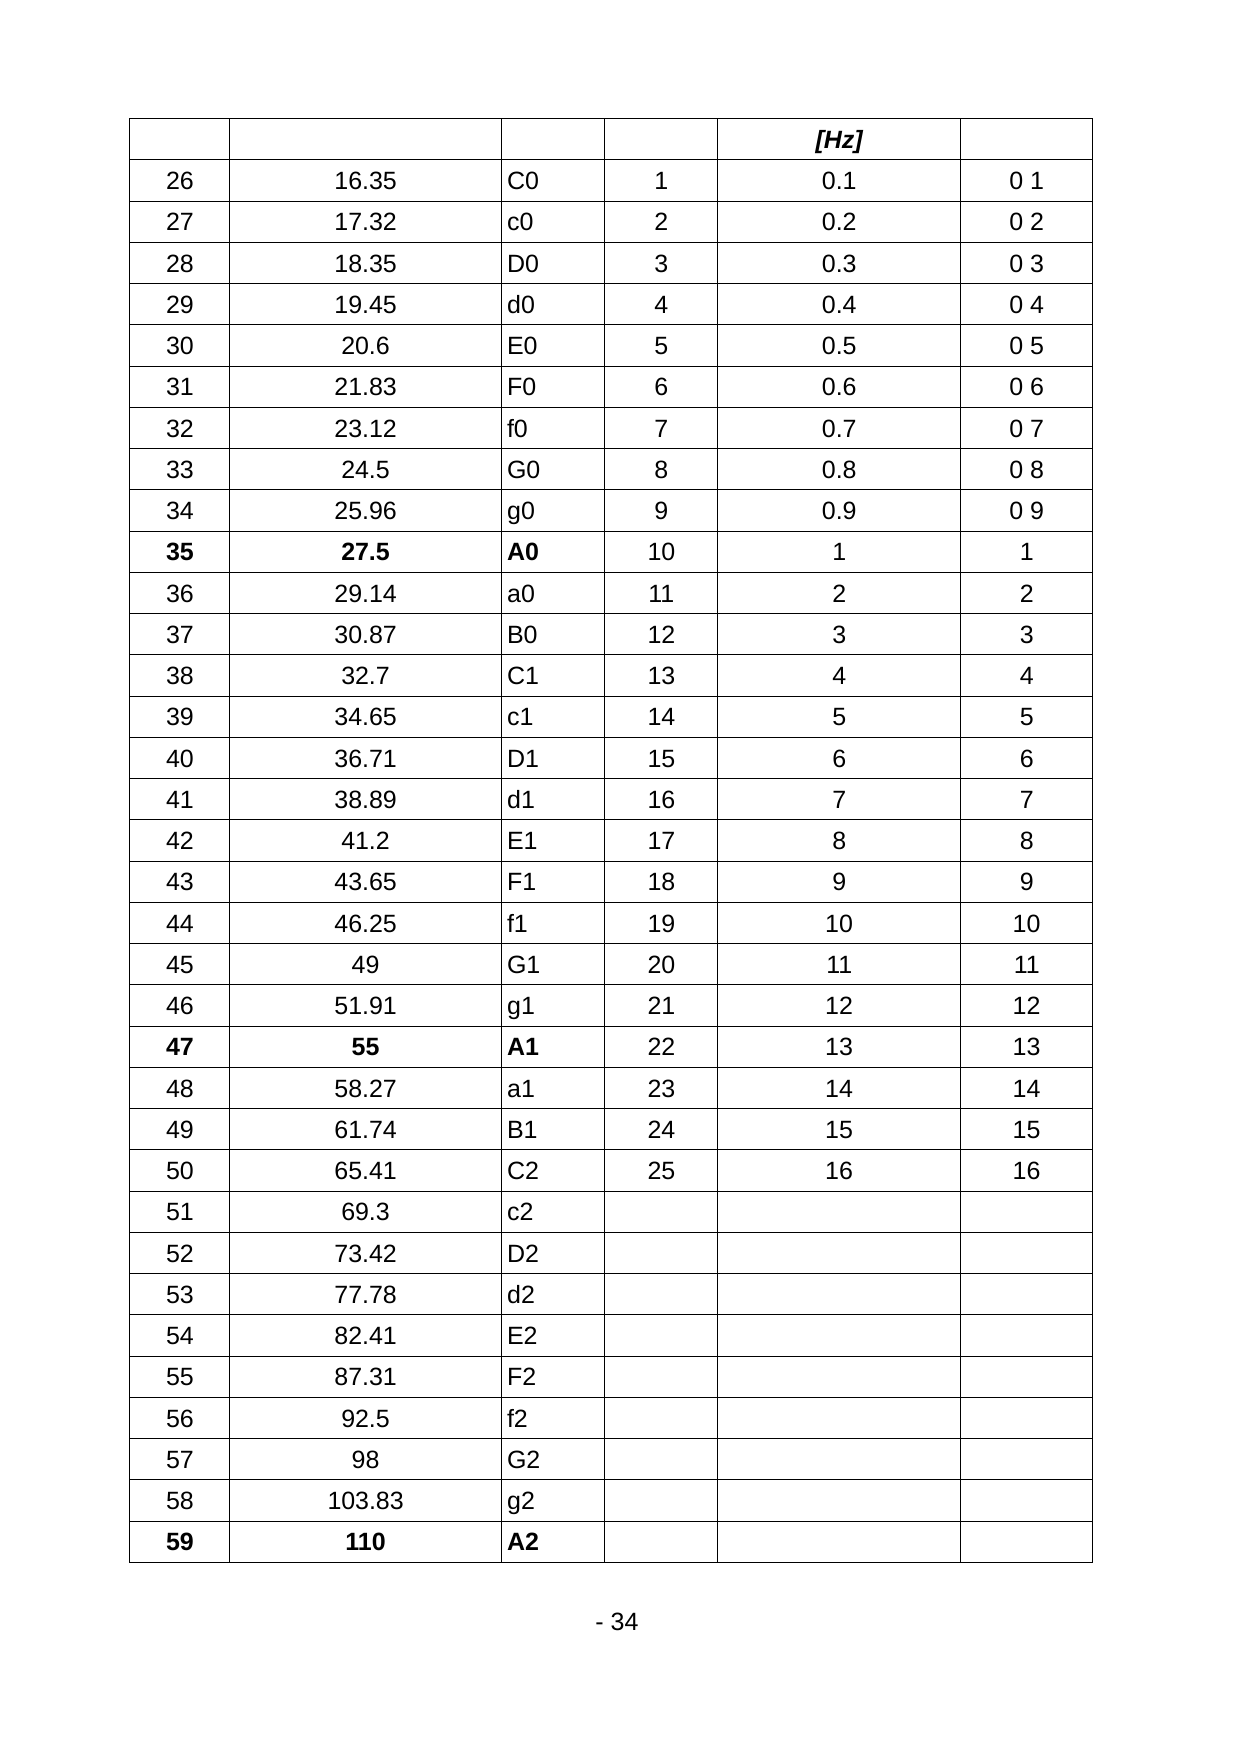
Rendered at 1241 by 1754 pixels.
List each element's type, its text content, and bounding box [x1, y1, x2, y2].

table_cell 38 [130, 655, 229, 696]
table_cell 3 [718, 614, 960, 654]
table_cell 58 [130, 1480, 229, 1521]
table_cell A2 [502, 1522, 604, 1562]
table_cell 0.7 [718, 408, 960, 448]
table_cell 43 [130, 862, 229, 902]
table_cell a1 [502, 1068, 604, 1108]
table_cell G2 [502, 1439, 604, 1479]
table_cell 0 5 [961, 325, 1092, 366]
table_cell 9 [718, 862, 960, 902]
table_cell [605, 1480, 717, 1521]
table_cell 7 [605, 408, 717, 448]
table_cell 43.65 [230, 862, 501, 902]
table_cell 6 [961, 738, 1092, 778]
table_cell D2 [502, 1233, 604, 1273]
table_cell [961, 1480, 1092, 1521]
table_cell 20 [605, 944, 717, 984]
table_cell 0.5 [718, 325, 960, 366]
table_cell C1 [502, 655, 604, 696]
table_cell 10 [605, 532, 717, 572]
table_cell 5 [718, 697, 960, 737]
table_cell 7 [961, 779, 1092, 819]
table_cell 17 [605, 820, 717, 861]
table_cell [961, 1522, 1092, 1562]
table_cell [718, 1233, 960, 1273]
table_cell 10 [961, 903, 1092, 943]
table_cell 2 [961, 573, 1092, 613]
table_cell 48 [130, 1068, 229, 1108]
table_cell 27 [130, 202, 229, 242]
table_cell 103.83 [230, 1480, 501, 1521]
table_cell 14 [718, 1068, 960, 1108]
table_cell [961, 1233, 1092, 1273]
table_cell E1 [502, 820, 604, 861]
table_cell 82.41 [230, 1315, 501, 1356]
table_cell 2 [605, 202, 717, 242]
table_cell 77.78 [230, 1274, 501, 1314]
table_cell 37 [130, 614, 229, 654]
table_cell c0 [502, 202, 604, 242]
table_cell [961, 1315, 1092, 1356]
table_cell 16 [605, 779, 717, 819]
table_cell g0 [502, 490, 604, 531]
table_cell 52 [130, 1233, 229, 1273]
table_cell 14 [605, 697, 717, 737]
table_cell 65.41 [230, 1150, 501, 1191]
table_cell [718, 1357, 960, 1397]
table_cell 27.5 [230, 532, 501, 572]
table_cell [605, 1398, 717, 1438]
table_cell D0 [502, 243, 604, 283]
table_cell [718, 1522, 960, 1562]
table_cell 12 [961, 985, 1092, 1026]
table_cell 0 3 [961, 243, 1092, 283]
table_cell 0.3 [718, 243, 960, 283]
table_cell 0.2 [718, 202, 960, 242]
table_cell [718, 1274, 960, 1314]
table_cell [605, 1522, 717, 1562]
table_cell 0.9 [718, 490, 960, 531]
table_cell 12 [605, 614, 717, 654]
table_cell 1 [961, 532, 1092, 572]
table_cell f0 [502, 408, 604, 448]
table_cell 16 [718, 1150, 960, 1191]
table_cell 21.83 [230, 367, 501, 407]
table_cell 29 [130, 284, 229, 324]
table_cell 17.32 [230, 202, 501, 242]
table_cell c2 [502, 1192, 604, 1232]
table_cell [961, 1274, 1092, 1314]
table_cell 6 [605, 367, 717, 407]
table_cell [605, 1357, 717, 1397]
table_cell a0 [502, 573, 604, 613]
table_cell 45 [130, 944, 229, 984]
table_cell 33 [130, 449, 229, 489]
table_cell 6 [718, 738, 960, 778]
table_cell F2 [502, 1357, 604, 1397]
table_cell 20.6 [230, 325, 501, 366]
table_cell 3 [961, 614, 1092, 654]
table_cell 1 [605, 160, 717, 201]
table_cell 0 6 [961, 367, 1092, 407]
table_cell 8 [718, 820, 960, 861]
table_cell E2 [502, 1315, 604, 1356]
table_cell 39 [130, 697, 229, 737]
table_cell 4 [961, 655, 1092, 696]
table_cell G1 [502, 944, 604, 984]
table_cell 23 [605, 1068, 717, 1108]
table_cell E0 [502, 325, 604, 366]
table_cell 44 [130, 903, 229, 943]
table_cell [961, 1357, 1092, 1397]
table_cell 21 [605, 985, 717, 1026]
table_header [130, 119, 229, 159]
table_cell 5 [605, 325, 717, 366]
table_cell 36.71 [230, 738, 501, 778]
table_cell 30 [130, 325, 229, 366]
table_cell 41 [130, 779, 229, 819]
table_cell 0.1 [718, 160, 960, 201]
table_cell 51 [130, 1192, 229, 1232]
table_cell 26 [130, 160, 229, 201]
table_cell c1 [502, 697, 604, 737]
table_cell 56 [130, 1398, 229, 1438]
table_cell 42 [130, 820, 229, 861]
table_cell 53 [130, 1274, 229, 1314]
table_cell 19.45 [230, 284, 501, 324]
table_cell 13 [961, 1027, 1092, 1067]
table_cell G0 [502, 449, 604, 489]
table_cell 0 8 [961, 449, 1092, 489]
table_cell 98 [230, 1439, 501, 1479]
table_cell [961, 1398, 1092, 1438]
table_cell 55 [130, 1357, 229, 1397]
table_cell 25.96 [230, 490, 501, 531]
table_cell 92.5 [230, 1398, 501, 1438]
table_cell 15 [961, 1109, 1092, 1149]
table_header [502, 119, 604, 159]
table_cell 34 [130, 490, 229, 531]
table_cell 14 [961, 1068, 1092, 1108]
table_header [230, 119, 501, 159]
table_cell 0.4 [718, 284, 960, 324]
table_cell [605, 1274, 717, 1314]
table_cell 57 [130, 1439, 229, 1479]
table_cell 16.35 [230, 160, 501, 201]
table_cell g1 [502, 985, 604, 1026]
table_header [605, 119, 717, 159]
table_cell 59 [130, 1522, 229, 1562]
table_cell 22 [605, 1027, 717, 1067]
table_cell 31 [130, 367, 229, 407]
table_cell 12 [718, 985, 960, 1026]
table_cell 51.91 [230, 985, 501, 1026]
table_cell [605, 1439, 717, 1479]
table_cell 40 [130, 738, 229, 778]
table_cell 8 [961, 820, 1092, 861]
table_cell 0 9 [961, 490, 1092, 531]
table_cell 5 [961, 697, 1092, 737]
table_cell 11 [718, 944, 960, 984]
table_cell F1 [502, 862, 604, 902]
table_cell F0 [502, 367, 604, 407]
table_cell [961, 1192, 1092, 1232]
table_cell 55 [230, 1027, 501, 1067]
table_cell 61.74 [230, 1109, 501, 1149]
table_cell A0 [502, 532, 604, 572]
table_cell 3 [605, 243, 717, 283]
table_cell 18.35 [230, 243, 501, 283]
table_cell 110 [230, 1522, 501, 1562]
table_cell 24 [605, 1109, 717, 1149]
table_cell d2 [502, 1274, 604, 1314]
table_cell 4 [605, 284, 717, 324]
table_cell 87.31 [230, 1357, 501, 1397]
table_cell 54 [130, 1315, 229, 1356]
table_cell 18 [605, 862, 717, 902]
table_cell D1 [502, 738, 604, 778]
table_cell 50 [130, 1150, 229, 1191]
table_cell 1 [718, 532, 960, 572]
table_cell 2 [718, 573, 960, 613]
table_cell 19 [605, 903, 717, 943]
table_cell 41.2 [230, 820, 501, 861]
table_cell 0 7 [961, 408, 1092, 448]
table_cell 25 [605, 1150, 717, 1191]
table_cell d0 [502, 284, 604, 324]
table_cell 38.89 [230, 779, 501, 819]
table_cell 73.42 [230, 1233, 501, 1273]
table_cell 30.87 [230, 614, 501, 654]
table_cell 15 [605, 738, 717, 778]
table_cell 49 [130, 1109, 229, 1149]
table_cell 46 [130, 985, 229, 1026]
table_cell 23.12 [230, 408, 501, 448]
table_cell 0.8 [718, 449, 960, 489]
table_cell 4 [718, 655, 960, 696]
table_cell A1 [502, 1027, 604, 1067]
table_cell [718, 1192, 960, 1232]
table_cell 58.27 [230, 1068, 501, 1108]
table_cell 13 [718, 1027, 960, 1067]
table_cell 13 [605, 655, 717, 696]
table_cell [718, 1480, 960, 1521]
table_cell f2 [502, 1398, 604, 1438]
table_cell 7 [718, 779, 960, 819]
table_cell 35 [130, 532, 229, 572]
table_cell 32.7 [230, 655, 501, 696]
table_cell f1 [502, 903, 604, 943]
table_cell g2 [502, 1480, 604, 1521]
table_cell d1 [502, 779, 604, 819]
table_cell 36 [130, 573, 229, 613]
table_cell 47 [130, 1027, 229, 1067]
table_cell 0 2 [961, 202, 1092, 242]
table_cell 9 [961, 862, 1092, 902]
table_cell 0 1 [961, 160, 1092, 201]
table_header [961, 119, 1092, 159]
table_cell C0 [502, 160, 604, 201]
table_cell 29.14 [230, 573, 501, 613]
table_cell [718, 1315, 960, 1356]
table_cell 46.25 [230, 903, 501, 943]
table_cell B0 [502, 614, 604, 654]
table_cell 69.3 [230, 1192, 501, 1232]
table_cell 49 [230, 944, 501, 984]
table_cell [605, 1315, 717, 1356]
table_cell 11 [961, 944, 1092, 984]
table_cell 8 [605, 449, 717, 489]
table_cell [718, 1439, 960, 1479]
table_cell 34.65 [230, 697, 501, 737]
table_cell 0.6 [718, 367, 960, 407]
table_cell [961, 1439, 1092, 1479]
table_cell 11 [605, 573, 717, 613]
table_header [Hz] [718, 119, 960, 159]
table_cell [605, 1192, 717, 1232]
table_cell B1 [502, 1109, 604, 1149]
table_cell C2 [502, 1150, 604, 1191]
table_cell 32 [130, 408, 229, 448]
table_cell 24.5 [230, 449, 501, 489]
table_cell [718, 1398, 960, 1438]
table_cell [605, 1233, 717, 1273]
table_cell 28 [130, 243, 229, 283]
table_cell 16 [961, 1150, 1092, 1191]
table_cell 10 [718, 903, 960, 943]
table_cell 0 4 [961, 284, 1092, 324]
table_cell 9 [605, 490, 717, 531]
table_cell 15 [718, 1109, 960, 1149]
